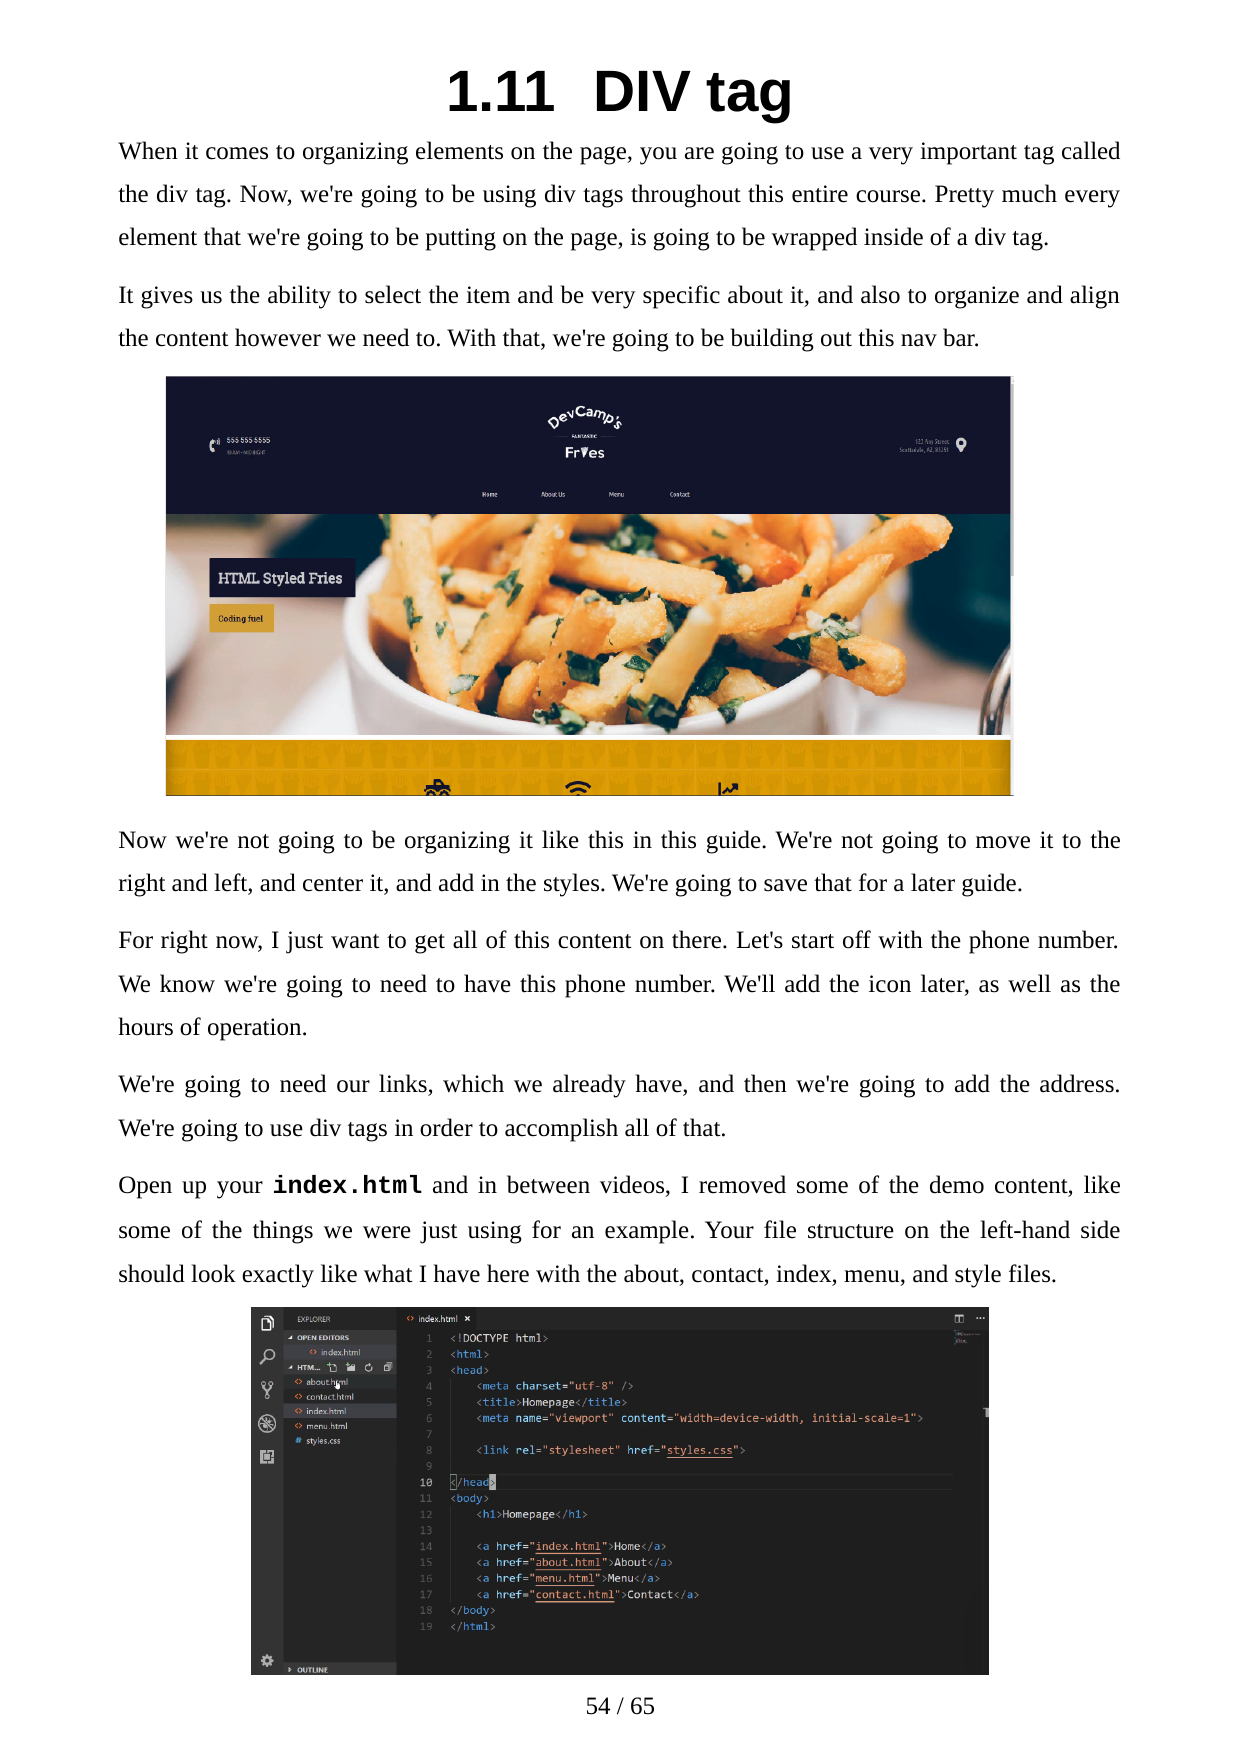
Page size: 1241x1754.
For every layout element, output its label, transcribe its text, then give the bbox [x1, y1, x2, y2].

text When it comes to organizing elements on the page, you are going to use a very important tag called the div tag. Now, we're going to be using div tags throughout this entire course. Pretty much every element that we're going to be putting on the page, is going to be wrapped inside of a div tag. [118, 136, 1122, 251]
picture [165, 376, 1014, 796]
title 1.11 DIV tag [118, 56, 1122, 123]
picture [251, 1307, 989, 1675]
text Open up your index.html and in between videos, I removed some of the demo content, like some of the things we were just using for an example. Your file structure on the left-hand side should look exactly like what I have here with the about, contact, index, menu, and style files. [118, 1170, 1122, 1287]
text We're going to need our links, which we already have, and then we're going to add the address. We're going to use div tags in order to accomplish all of that. [118, 1069, 1122, 1141]
text For right now, I just want to get all of this content on there. Let's start off with the phone number. We know we're going to need to have this phone number. We'll add the icon later, as well as the hours of operation. [118, 926, 1122, 1041]
text Now we're not going to be organizing it like this in this guide. We're not going to move it to the right and left, and center it, and add in the styles. We're going to save that for a later guide. [118, 825, 1122, 897]
text It gives us the ability to select the item and be very specific about it, and also to organize and align the content however we need to. With that, we're going to be building out this nav bar. [118, 280, 1122, 352]
